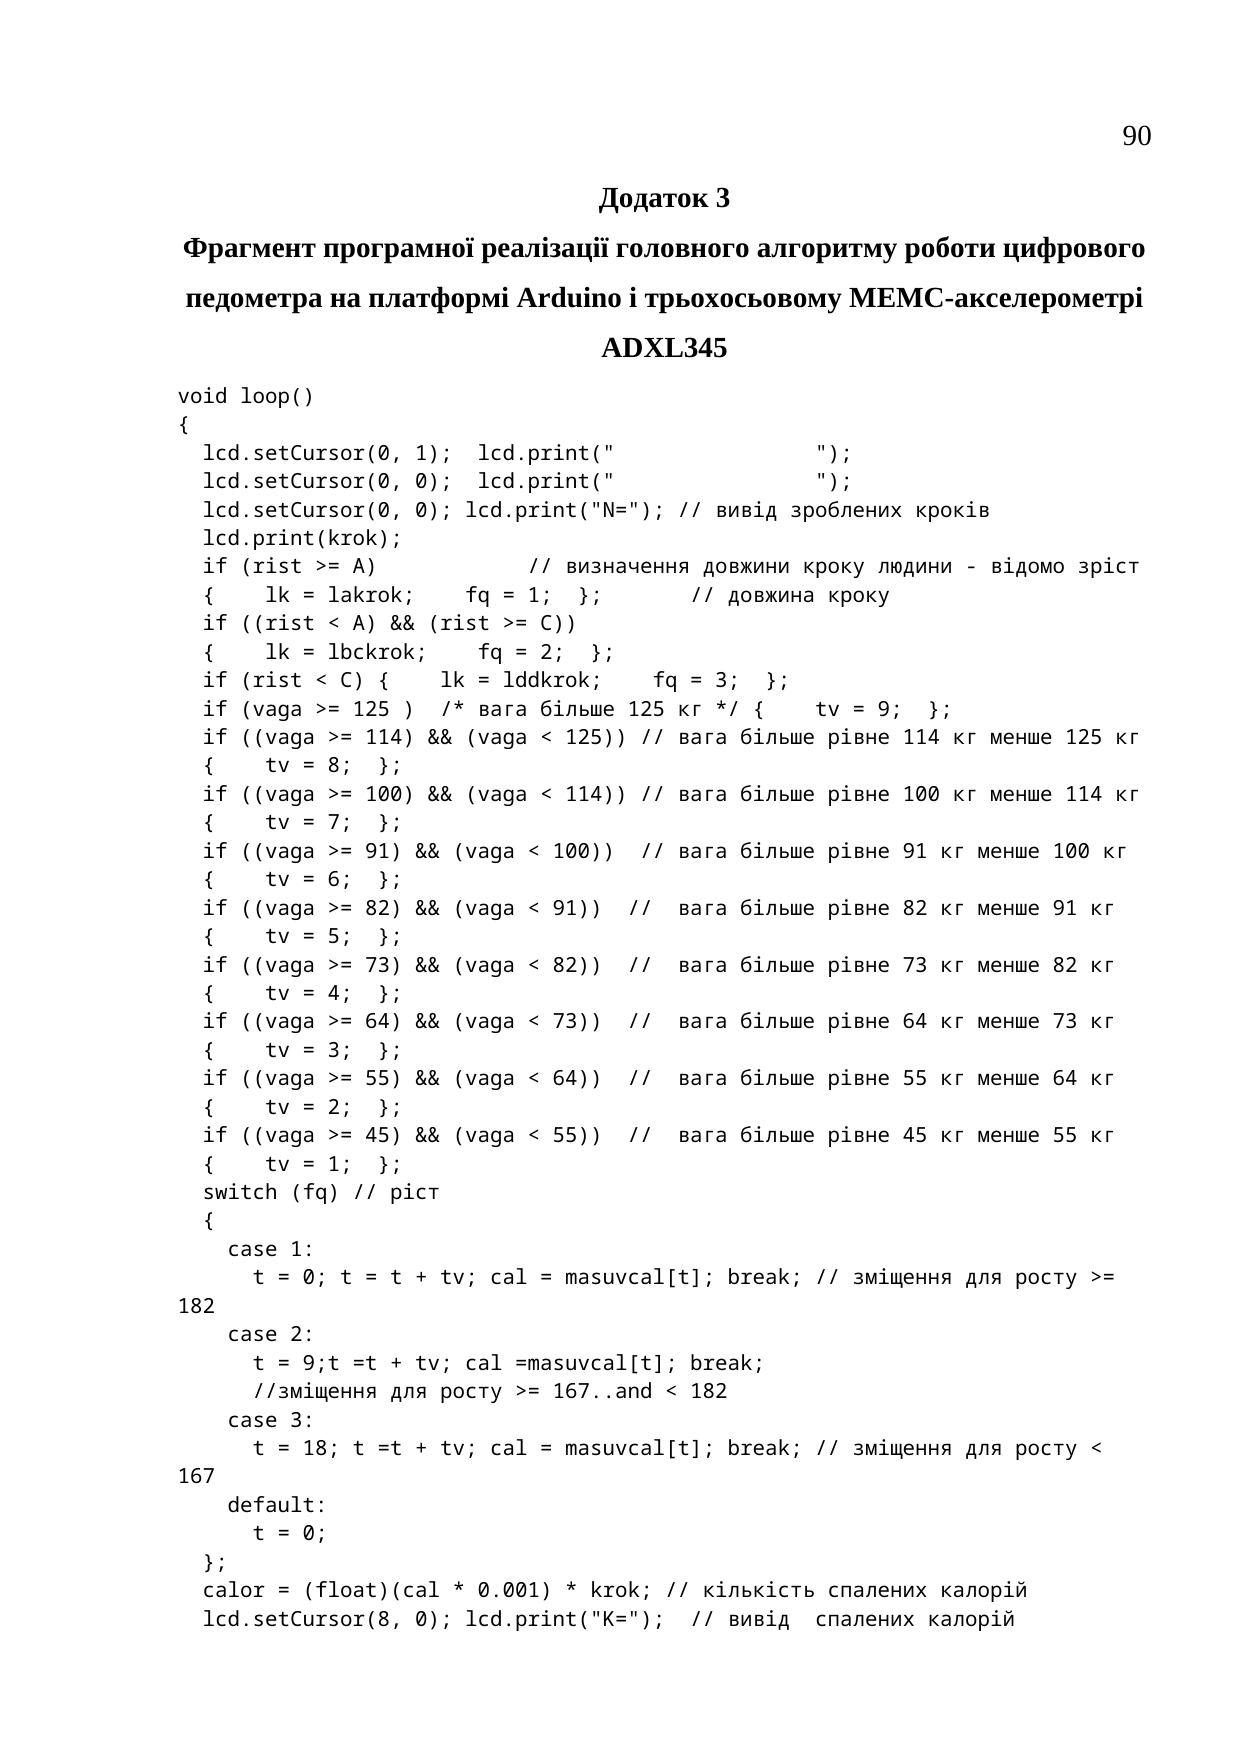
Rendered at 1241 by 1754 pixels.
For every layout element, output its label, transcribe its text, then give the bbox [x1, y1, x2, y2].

text lcd.print(krok); [177, 523, 1152, 552]
text //зміщення для росту >= 167..and < 182 [177, 1376, 1152, 1405]
text if (rist >= A) // визначення довжини кроку людини - відомо зріст [177, 552, 1152, 580]
text if ((vaga >= 91) && (vaga < 100)) // вага більше рівне 91 кг менше 100 кг [177, 836, 1152, 864]
text }; [177, 1547, 1152, 1575]
text case 3: [177, 1405, 1152, 1433]
text if ((vaga >= 64) && (vaga < 73)) // вага більше рівне 64 кг менше 73 кг [177, 1007, 1152, 1035]
text if (rist < C) { lk = lddkrok; fq = 3; }; [177, 665, 1152, 694]
text lcd.setCursor(0, 0); lcd.print("N="); // вивід зроблених кроків [177, 495, 1152, 523]
text { lk = lakrok; fq = 1; }; // довжина кроку [177, 580, 1152, 608]
text { tv = 4; }; [177, 978, 1152, 1007]
text if ((vaga >= 73) && (vaga < 82)) // вага більше рівне 73 кг менше 82 кг [177, 950, 1152, 978]
text lcd.setCursor(0, 0); lcd.print(" "); [177, 466, 1152, 495]
text if (vaga >= 125 ) /* вага більше 125 кг */ { tv = 9; }; [177, 694, 1152, 722]
text { tv = 2; }; [177, 1092, 1152, 1120]
text { tv = 1; }; [177, 1149, 1152, 1177]
text if ((vaga >= 114) && (vaga < 125)) // вага більше рівне 114 кг менше 125 кг [177, 722, 1152, 751]
text default: [177, 1490, 1152, 1518]
text if ((rist < A) && (rist >= C)) [177, 608, 1152, 637]
text if ((vaga >= 82) && (vaga < 91)) // вага більше рівне 82 кг менше 91 кг [177, 893, 1152, 921]
text Додаток 3 [177, 180, 1152, 213]
text void loop() [177, 381, 1152, 409]
text { tv = 3; }; [177, 1035, 1152, 1063]
text { tv = 8; }; [177, 751, 1152, 779]
text if ((vaga >= 45) && (vaga < 55)) // вага більше рівне 45 кг менше 55 кг [177, 1120, 1152, 1149]
text switch (fq) // ріст [177, 1177, 1152, 1206]
text t = 18; t =t + tv; cal = masuvcal[t]; break; // зміщення для росту < 167 [177, 1433, 1152, 1490]
text t = 0; [177, 1518, 1152, 1547]
text { [177, 409, 1152, 438]
text lcd.setCursor(8, 0); lcd.print("K="); // вивід спалених калорій [177, 1604, 1152, 1632]
text Фрагмент програмної реалізації головного алгоритму роботи цифрового педометра на платформі Arduino і трьохосьовому MEMC-акселерометрі ADXL345 [177, 230, 1152, 364]
text { tv = 5; }; [177, 921, 1152, 950]
text case 1: [177, 1234, 1152, 1262]
text t = 9;t =t + tv; cal =masuvcal[t]; break; [177, 1348, 1152, 1376]
text if ((vaga >= 100) && (vaga < 114)) // вага більше рівне 100 кг менше 114 кг [177, 779, 1152, 807]
text { lk = lbckrok; fq = 2; }; [177, 637, 1152, 665]
text if ((vaga >= 55) && (vaga < 64)) // вага більше рівне 55 кг менше 64 кг [177, 1063, 1152, 1092]
text { tv = 6; }; [177, 864, 1152, 893]
text lcd.setCursor(0, 1); lcd.print(" "); [177, 438, 1152, 466]
text calor = (float)(cal * 0.001) * krok; // кількість спалених калорій [177, 1575, 1152, 1604]
text { tv = 7; }; [177, 807, 1152, 836]
text { [177, 1206, 1152, 1234]
text case 2: [177, 1319, 1152, 1348]
text t = 0; t = t + tv; cal = masuvcal[t]; break; // зміщення для росту >= 182 [177, 1262, 1152, 1319]
